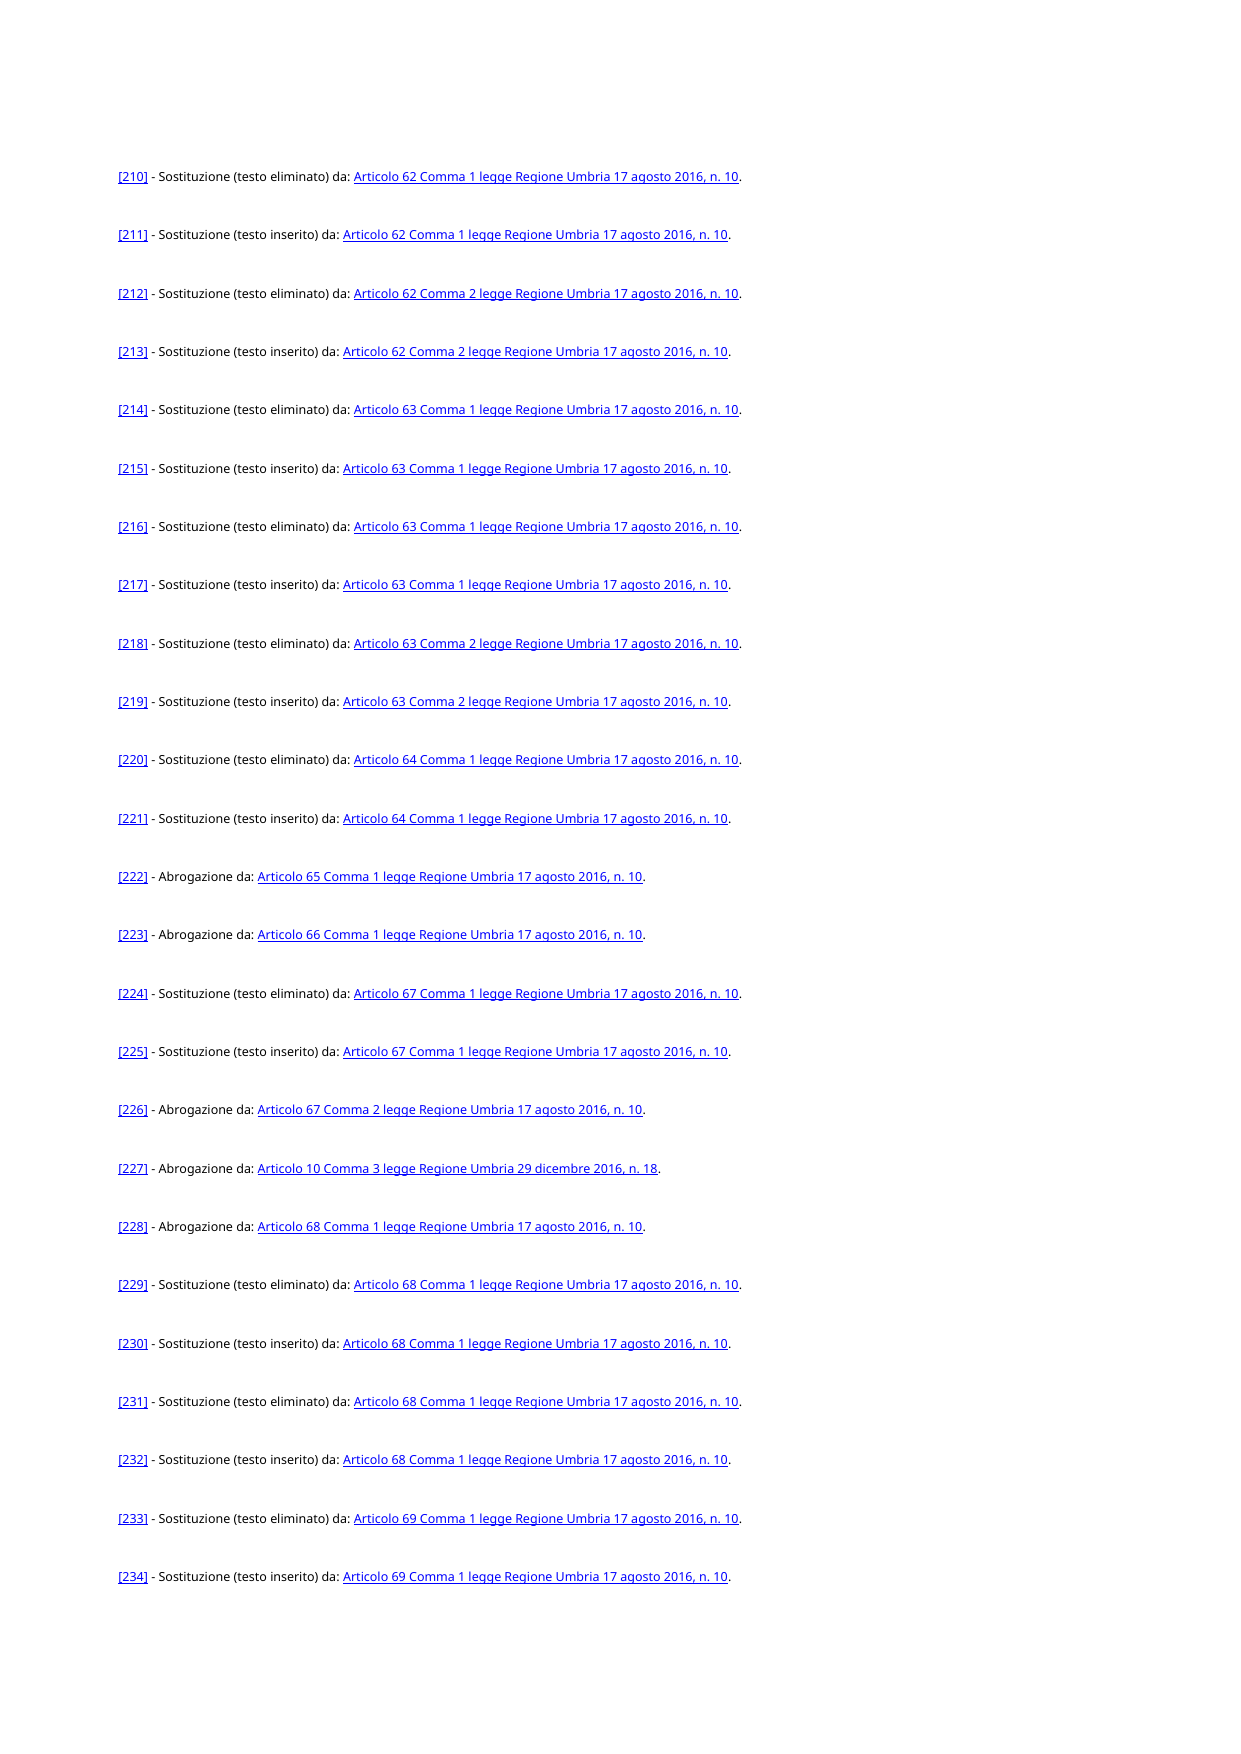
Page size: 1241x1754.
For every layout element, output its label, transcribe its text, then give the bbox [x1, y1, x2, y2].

text [224] - Sostituzione (testo eliminato) da: Articolo 67 Comma 1 legge Regione Umbria 17 agosto 2016, n. 10. [118, 964, 1122, 1002]
text [222] - Abrogazione da: Articolo 65 Comma 1 legge Regione Umbria 17 agosto 2016, n. 10. [118, 848, 1122, 885]
text [234] - Sostituzione (testo inserito) da: Articolo 69 Comma 1 legge Regione Umbria 17 agosto 2016, n. 10. [118, 1548, 1122, 1585]
text [219] - Sostituzione (testo inserito) da: Articolo 63 Comma 2 legge Regione Umbria 17 agosto 2016, n. 10. [118, 673, 1122, 710]
text [221] - Sostituzione (testo inserito) da: Articolo 64 Comma 1 legge Regione Umbria 17 agosto 2016, n. 10. [118, 789, 1122, 827]
text [230] - Sostituzione (testo inserito) da: Articolo 68 Comma 1 legge Regione Umbria 17 agosto 2016, n. 10. [118, 1314, 1122, 1352]
text [233] - Sostituzione (testo eliminato) da: Articolo 69 Comma 1 legge Regione Umbria 17 agosto 2016, n. 10. [118, 1489, 1122, 1527]
text [232] - Sostituzione (testo inserito) da: Articolo 68 Comma 1 legge Regione Umbria 17 agosto 2016, n. 10. [118, 1431, 1122, 1468]
text [220] - Sostituzione (testo eliminato) da: Articolo 64 Comma 1 legge Regione Umbria 17 agosto 2016, n. 10. [118, 731, 1122, 768]
text [213] - Sostituzione (testo inserito) da: Articolo 62 Comma 2 legge Regione Umbria 17 agosto 2016, n. 10. [118, 323, 1122, 360]
text [216] - Sostituzione (testo eliminato) da: Articolo 63 Comma 1 legge Regione Umbria 17 agosto 2016, n. 10. [118, 498, 1122, 535]
text [212] - Sostituzione (testo eliminato) da: Articolo 62 Comma 2 legge Regione Umbria 17 agosto 2016, n. 10. [118, 264, 1122, 302]
text [215] - Sostituzione (testo inserito) da: Articolo 63 Comma 1 legge Regione Umbria 17 agosto 2016, n. 10. [118, 439, 1122, 477]
text [214] - Sostituzione (testo eliminato) da: Articolo 63 Comma 1 legge Regione Umbria 17 agosto 2016, n. 10. [118, 381, 1122, 418]
text [225] - Sostituzione (testo inserito) da: Articolo 67 Comma 1 legge Regione Umbria 17 agosto 2016, n. 10. [118, 1023, 1122, 1060]
text [210] - Sostituzione (testo eliminato) da: Articolo 62 Comma 1 legge Regione Umbria 17 agosto 2016, n. 10. [118, 148, 1122, 185]
text [217] - Sostituzione (testo inserito) da: Articolo 63 Comma 1 legge Regione Umbria 17 agosto 2016, n. 10. [118, 556, 1122, 593]
text [218] - Sostituzione (testo eliminato) da: Articolo 63 Comma 2 legge Regione Umbria 17 agosto 2016, n. 10. [118, 614, 1122, 652]
text [229] - Sostituzione (testo eliminato) da: Articolo 68 Comma 1 legge Regione Umbria 17 agosto 2016, n. 10. [118, 1256, 1122, 1293]
text [227] - Abrogazione da: Articolo 10 Comma 3 legge Regione Umbria 29 dicembre 2016, n. 18. [118, 1139, 1122, 1177]
text [211] - Sostituzione (testo inserito) da: Articolo 62 Comma 1 legge Regione Umbria 17 agosto 2016, n. 10. [118, 206, 1122, 243]
text [228] - Abrogazione da: Articolo 68 Comma 1 legge Regione Umbria 17 agosto 2016, n. 10. [118, 1198, 1122, 1235]
text [231] - Sostituzione (testo eliminato) da: Articolo 68 Comma 1 legge Regione Umbria 17 agosto 2016, n. 10. [118, 1373, 1122, 1410]
text [226] - Abrogazione da: Articolo 67 Comma 2 legge Regione Umbria 17 agosto 2016, n. 10. [118, 1081, 1122, 1118]
text [223] - Abrogazione da: Articolo 66 Comma 1 legge Regione Umbria 17 agosto 2016, n. 10. [118, 906, 1122, 943]
